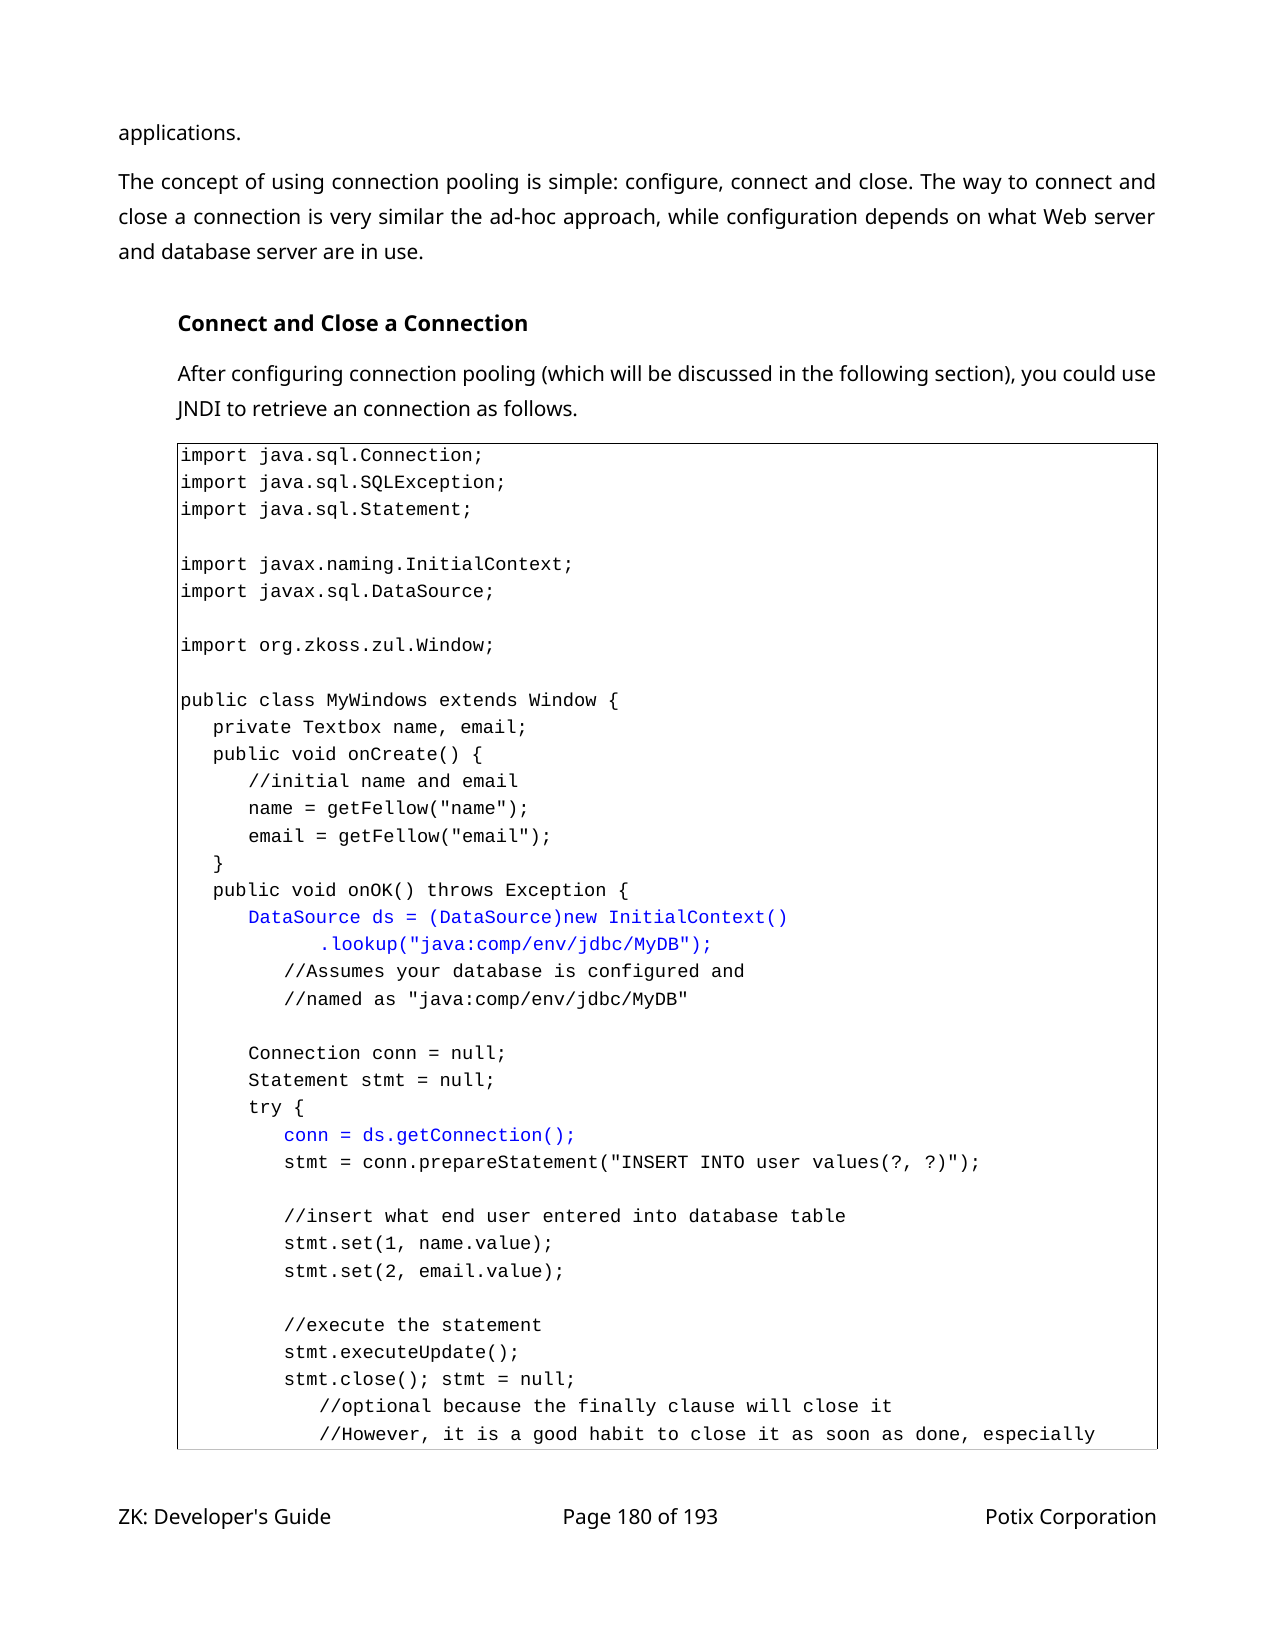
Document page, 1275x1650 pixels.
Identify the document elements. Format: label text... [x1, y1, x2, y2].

text import org.zkoss.zul.Window; [178, 633, 1157, 657]
text stmt.executeUpdate(); [178, 1340, 1157, 1364]
text public class MyWindows extends Window { [178, 687, 1157, 712]
subtitle Connect and Close a Connection [177, 308, 1157, 338]
text import javax.naming.InitialContext; [178, 552, 1157, 576]
text email = getFellow("email"); [178, 823, 1157, 848]
text //Assumes your database is configured and [178, 959, 1157, 984]
text stmt.set(2, email.value); [178, 1258, 1157, 1283]
text //initial name and email [178, 769, 1157, 793]
text import java.sql.Connection; [178, 444, 1157, 467]
text Connection conn = null; [178, 1041, 1157, 1065]
text public void onOK() throws Exception { [178, 878, 1157, 902]
text //optional because the finally clause will close it [178, 1394, 1157, 1419]
text After configuring connection pooling (which will be discussed in the following section), you could use JNDI to retrieve an connection as follows. [177, 359, 1157, 422]
text //named as "java:comp/env/jdbc/MyDB" [178, 987, 1157, 1011]
text //insert what end user entered into database table [178, 1204, 1157, 1228]
text .lookup("java:comp/env/jdbc/MyDB"); [178, 932, 1157, 956]
text DataSource ds = (DataSource)new InitialContext() [178, 905, 1157, 929]
text //However, it is a good habit to close it as soon as done, especially [178, 1422, 1157, 1449]
text name = getFellow("name"); [178, 796, 1157, 821]
text stmt.set(1, name.value); [178, 1231, 1157, 1256]
text The concept of using connection pooling is simple: configure, connect and close. The way to connect and close a connection is very similar the ad-hoc approach, while configuration depends on what Web server and database server are in use. [118, 167, 1157, 266]
text conn = ds.getConnection(); [178, 1122, 1157, 1147]
text } [178, 851, 1157, 875]
text import java.sql.SQLException; [178, 470, 1157, 494]
text try { [178, 1095, 1157, 1119]
text public void onCreate() { [178, 742, 1157, 766]
text applications. [118, 118, 1157, 146]
text import javax.sql.DataSource; [178, 579, 1157, 603]
text stmt.close(); stmt = null; [178, 1367, 1157, 1391]
text stmt = conn.prepareStatement("INSERT INTO user values(?, ?)"); [178, 1150, 1157, 1174]
text import java.sql.Statement; [178, 497, 1157, 521]
text //execute the statement [178, 1313, 1157, 1337]
text Statement stmt = null; [178, 1068, 1157, 1092]
text private Textbox name, email; [178, 715, 1157, 739]
